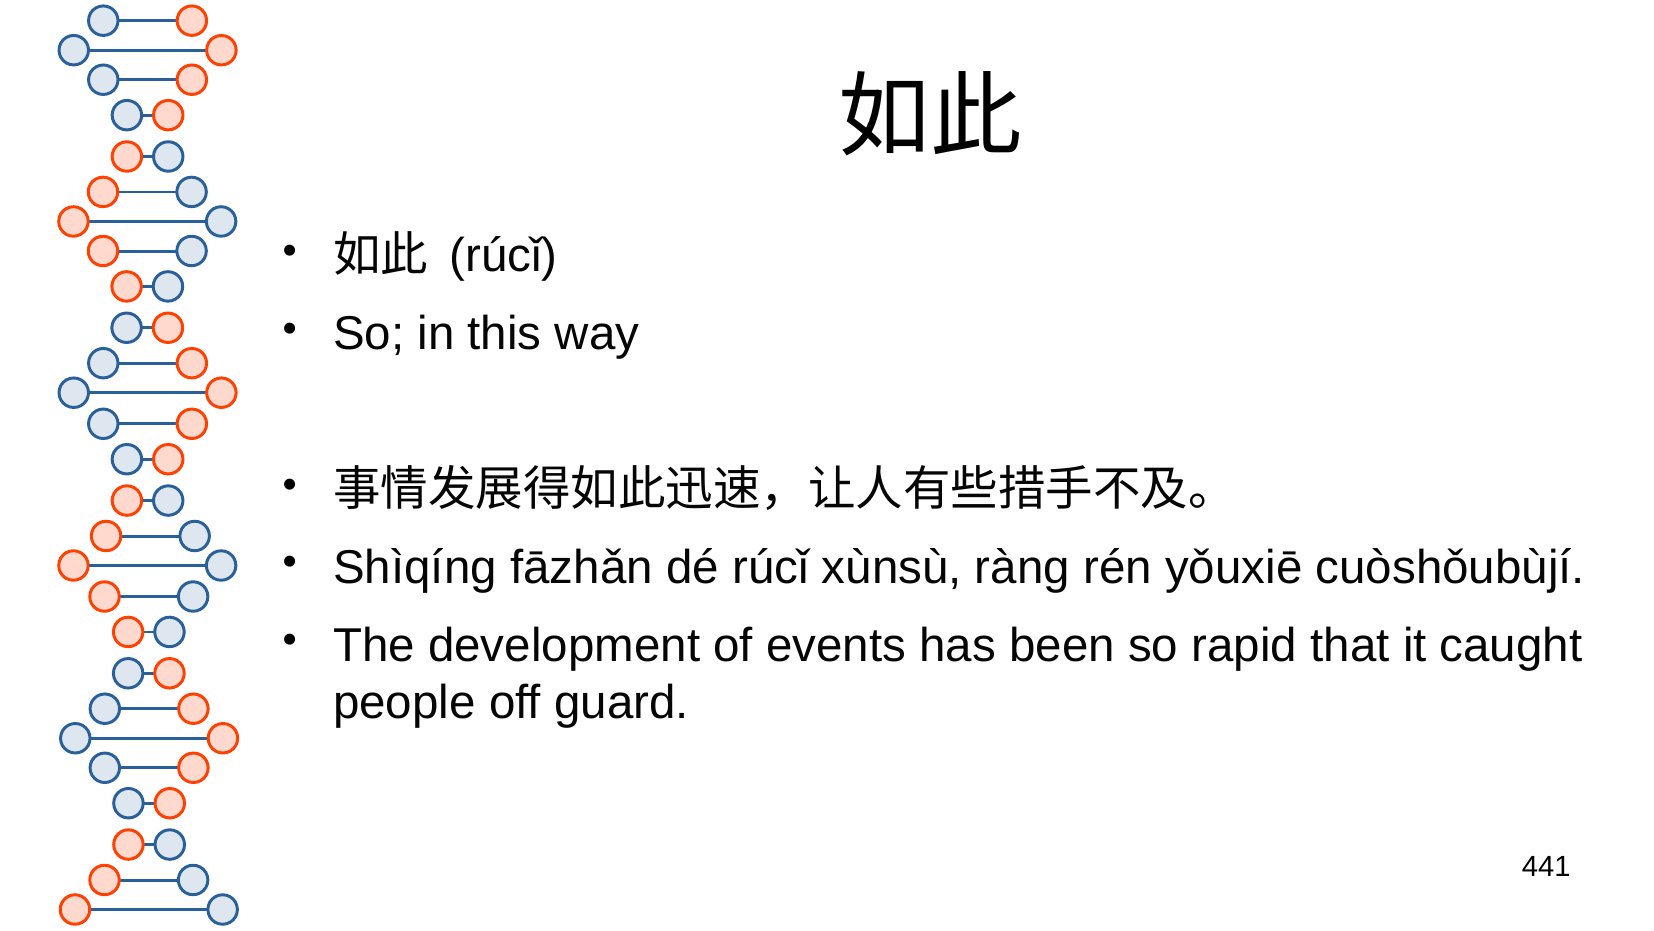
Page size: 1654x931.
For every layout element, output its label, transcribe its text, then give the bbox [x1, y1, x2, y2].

list 如此 (rúcǐ) So; in this way 事情发展得如此迅速，让人有些措手不及。 Shìqíng fāzhǎn dé rúcǐ xùnsù, ràng rén yǒuxiē cuòshǒubùjí. The development of events has been so rapid that it caught people off guard. [265, 224, 1595, 764]
title 如此 [265, 35, 1595, 189]
